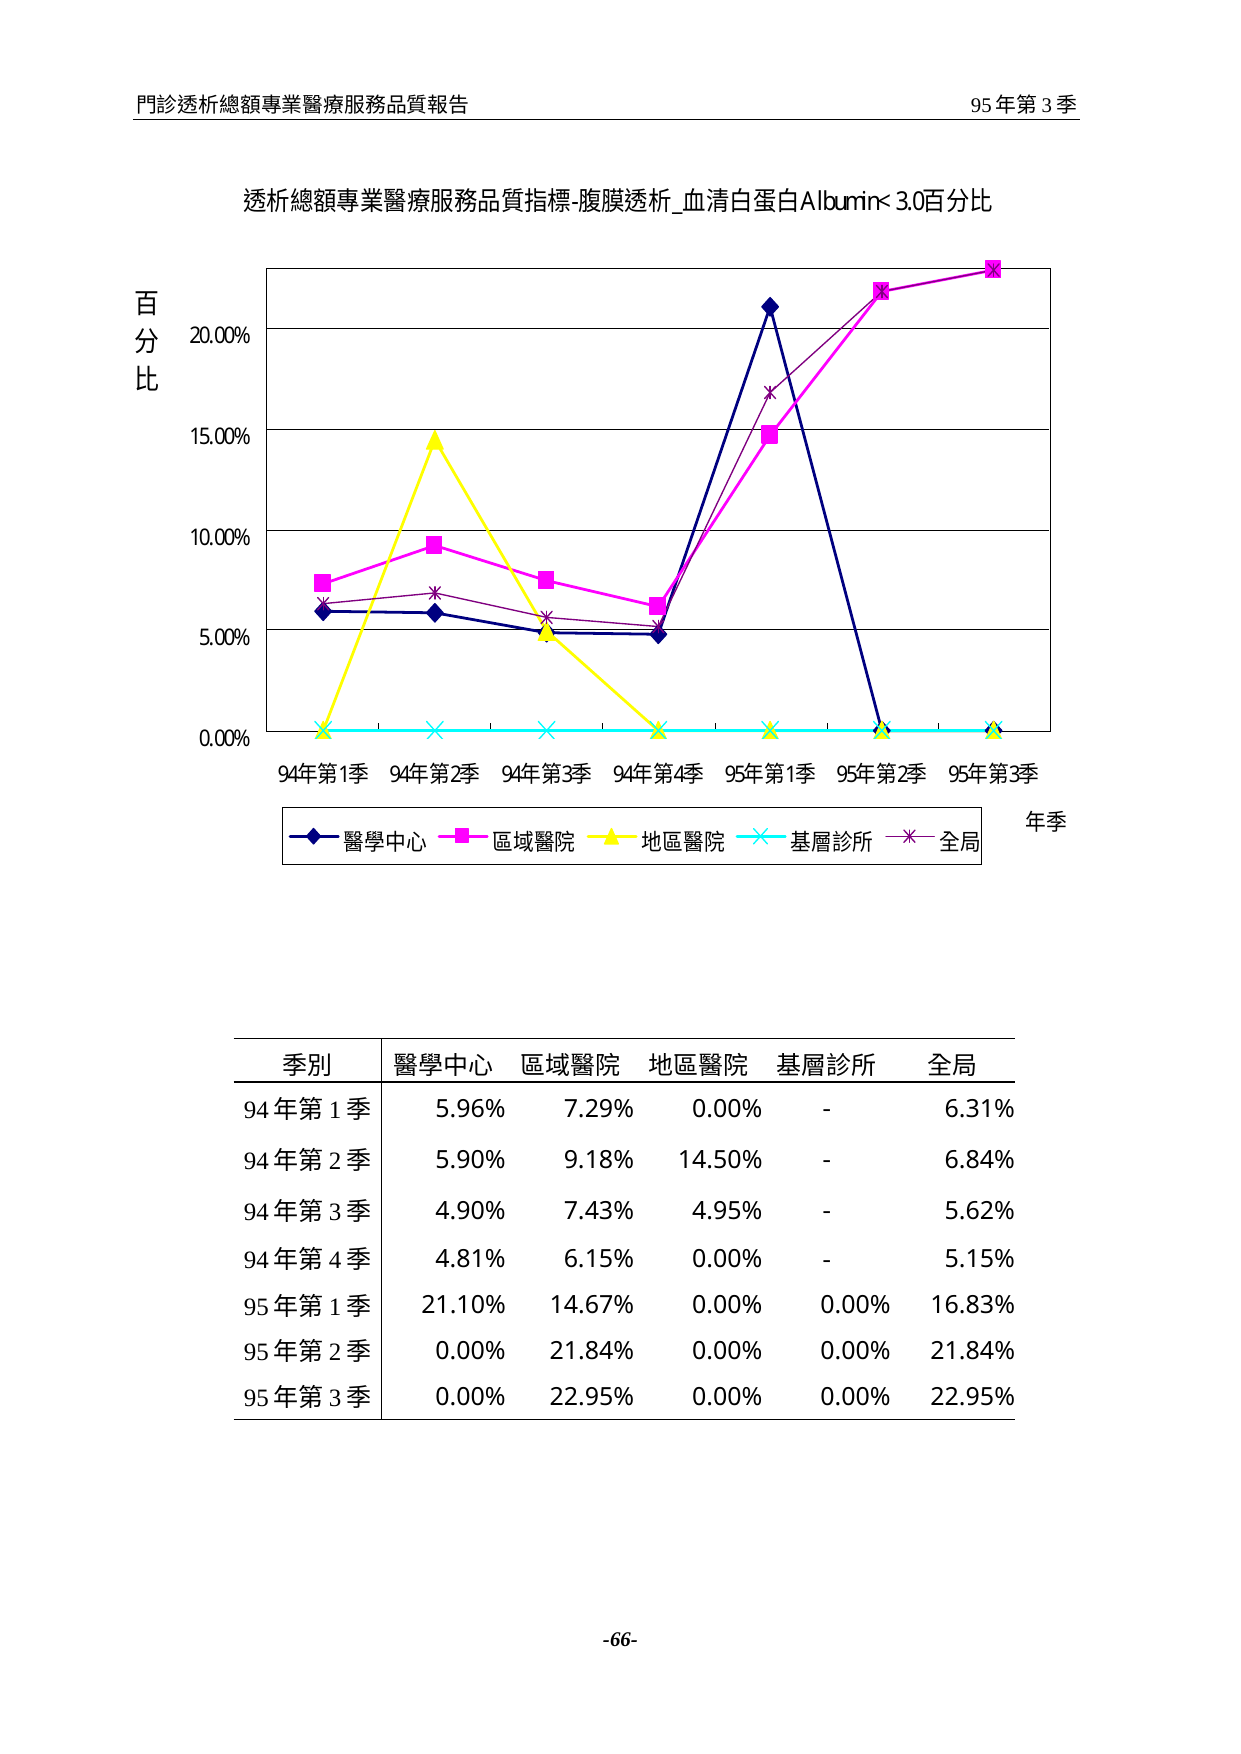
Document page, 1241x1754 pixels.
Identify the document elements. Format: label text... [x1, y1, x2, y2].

table_cell 5.15% [891, 1235, 1015, 1281]
table_cell 0.00% [382, 1373, 506, 1419]
table_cell 22.95% [506, 1373, 634, 1419]
table_cell 6.84% [891, 1133, 1015, 1184]
table_cell 14.67% [506, 1281, 634, 1327]
table_header 全局 [891, 1039, 1015, 1081]
table_cell 94年第1季 [234, 1083, 381, 1133]
table_cell 14.50% [634, 1133, 762, 1184]
table_cell - [762, 1235, 891, 1281]
table_cell 5.62% [891, 1184, 1015, 1235]
table_header 地區醫院 [634, 1039, 762, 1081]
table_cell 21.10% [382, 1281, 506, 1327]
table_cell 0.00% [634, 1235, 762, 1281]
table_header 基層診所 [762, 1039, 891, 1081]
table_cell 7.29% [506, 1083, 634, 1133]
table_cell 5.96% [382, 1083, 506, 1133]
table_cell 95年第1季 [234, 1281, 381, 1327]
table_cell 94年第2季 [234, 1133, 381, 1184]
table_cell 0.00% [382, 1327, 506, 1373]
table_cell 0.00% [762, 1327, 891, 1373]
table_cell 7.43% [506, 1184, 634, 1235]
table_cell 0.00% [634, 1083, 762, 1133]
table_header 區域醫院 [506, 1039, 634, 1081]
table_cell 0.00% [762, 1281, 891, 1327]
table_cell 4.90% [382, 1184, 506, 1235]
table_cell 22.95% [891, 1373, 1015, 1419]
table_header 季別 [234, 1039, 381, 1081]
table_cell 5.90% [382, 1133, 506, 1184]
table_cell 0.00% [634, 1327, 762, 1373]
table_cell 4.81% [382, 1235, 506, 1281]
table_cell 9.18% [506, 1133, 634, 1184]
table_cell 21.84% [506, 1327, 634, 1373]
table_cell 4.95% [634, 1184, 762, 1235]
table_cell 95年第3季 [234, 1373, 381, 1419]
table_cell 95年第2季 [234, 1327, 381, 1373]
table_cell - [762, 1133, 891, 1184]
table_cell 0.00% [634, 1281, 762, 1327]
table_cell - [762, 1184, 891, 1235]
table_cell 0.00% [762, 1373, 891, 1419]
table_cell 94年第3季 [234, 1184, 381, 1235]
table_header 醫學中心 [382, 1039, 506, 1081]
table_cell 16.83% [891, 1281, 1015, 1327]
table_cell 6.15% [506, 1235, 634, 1281]
table_cell 94年第4季 [234, 1235, 381, 1281]
table_cell - [762, 1083, 891, 1133]
table_cell 6.31% [891, 1083, 1015, 1133]
table_cell 0.00% [634, 1373, 762, 1419]
table_cell 21.84% [891, 1327, 1015, 1373]
